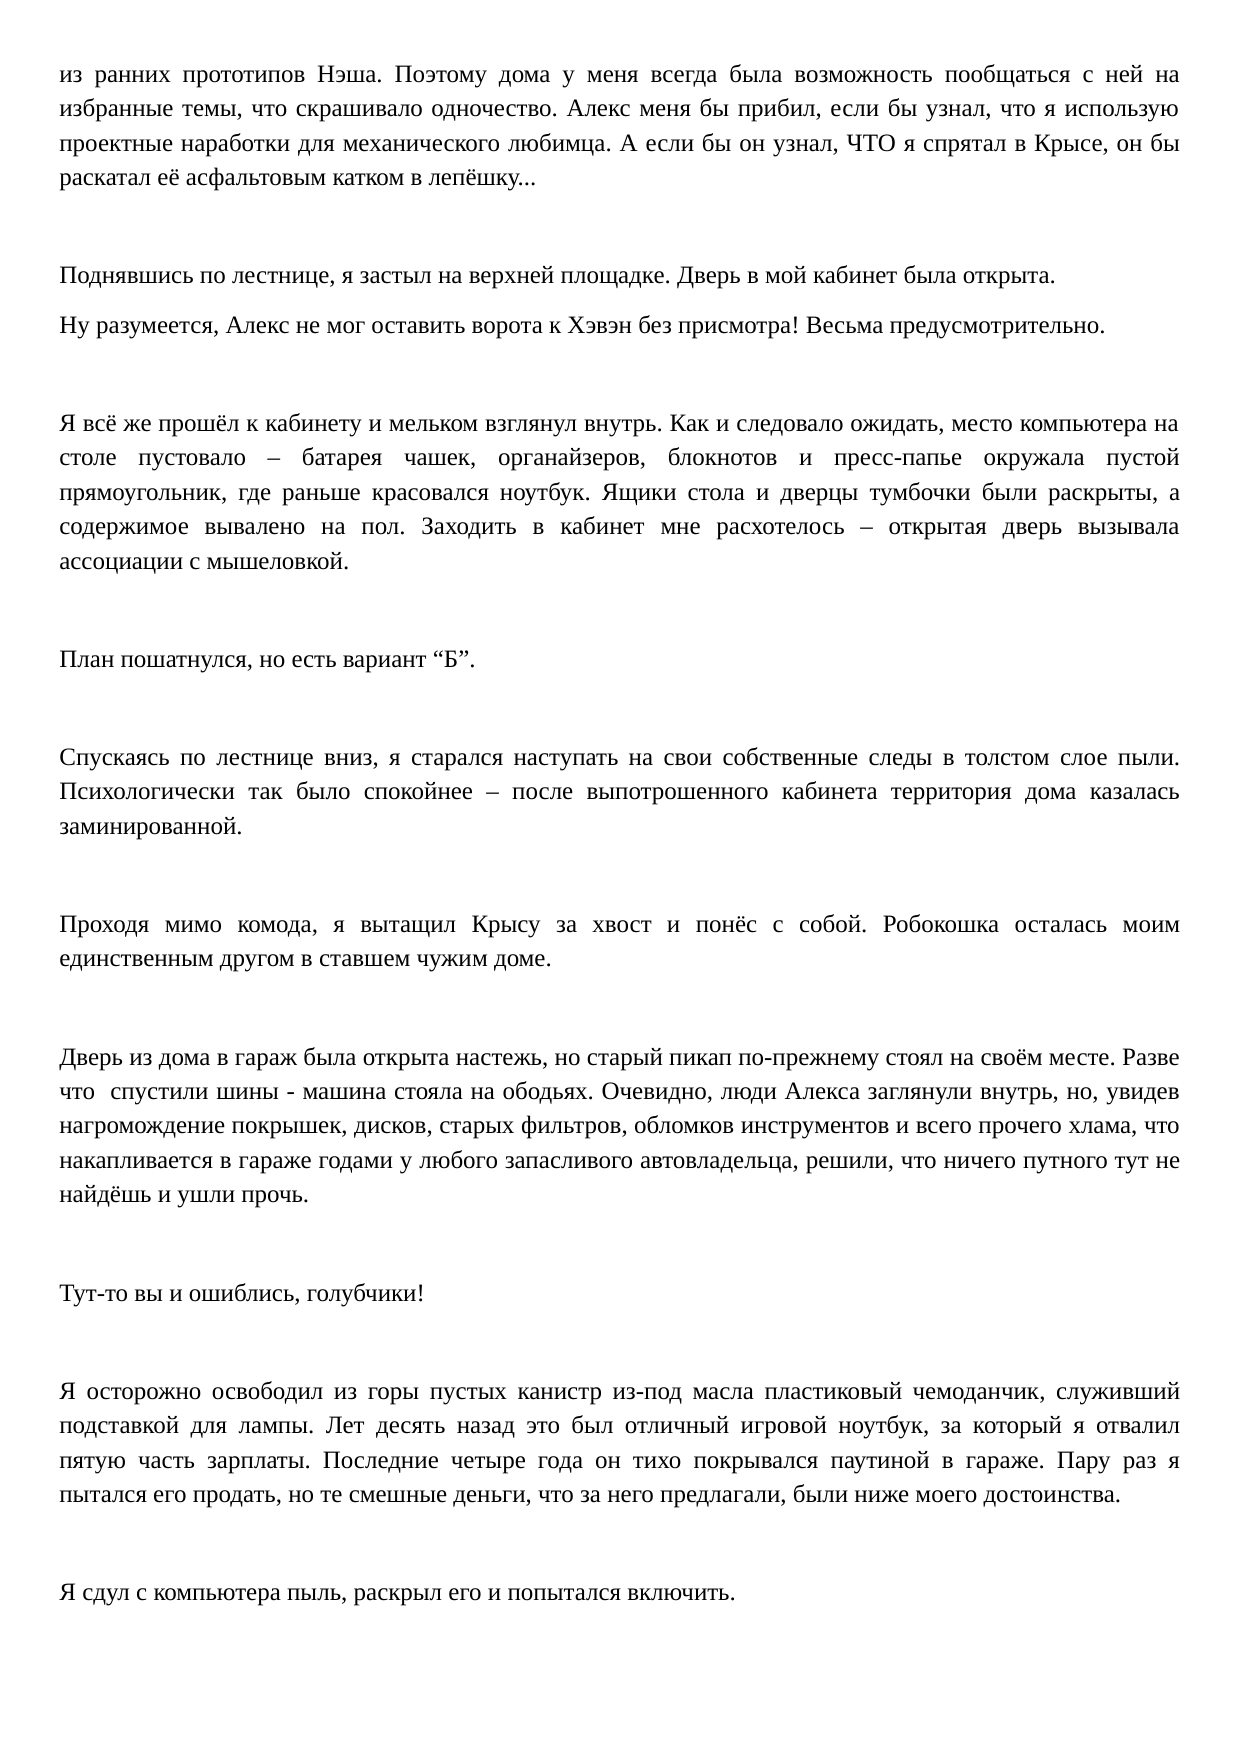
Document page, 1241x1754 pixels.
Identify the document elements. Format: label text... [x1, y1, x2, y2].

text Ну разумеется, Алекс не мог оставить ворота к Хэвэн без присмотра! Весьма предусмотрительно. [59, 310, 1181, 338]
text Дверь из дома в гараж была открыта настежь, но старый пикап по-прежнему стоял на своём месте. Разве что спустили шины - машина стояла на ободьях. Очевидно, люди Алекса заглянули внутрь, но, увидев нагромождение покрышек, дисков, старых фильтров, обломков инструментов и всего прочего хлама, что накапливается в гараже годами у любого запасливого автовладельца, решили, что ничего путного тут не найдёшь и ушли прочь. [59, 1042, 1181, 1208]
text Я сдул с компьютера пыль, раскрыл его и попытался включить. [59, 1577, 1181, 1606]
text Я всё же прошёл к кабинету и мельком взглянул внутрь. Как и следовало ожидать, место компьютера на столе пустовало – батарея чашек, органайзеров, блокнотов и пресс-папье окружала пустой прямоугольник, где раньше красовался ноутбук. Ящики стола и дверцы тумбочки были раскрыты, а содержимое вывалено на пол. Заходить в кабинет мне расхотелось – открытая дверь вызывала ассоциации с мышеловкой. [59, 408, 1181, 574]
text План пошатнулся, но есть вариант “Б”. [59, 644, 1181, 673]
text Спускаясь по лестнице вниз, я старался наступать на свои собственные следы в толстом слое пыли. Психологически так было спокойнее – после выпотрошенного кабинета территория дома казалась заминированной. [59, 742, 1181, 840]
text из ранних прототипов Нэша. Поэтому дома у меня всегда была возможность пообщаться с ней на избранные темы, что скрашивало одночество. Алекс меня бы прибил, если бы узнал, что я использую проектные наработки для механического любимца. А если бы он узнал, ЧТО я спрятал в Крысе, он бы раскатал её асфальтовым катком в лепёшку... [59, 59, 1181, 191]
text Я осторожно освободил из горы пустых канистр из-под масла пластиковый чемоданчик, служивший подставкой для лампы. Лет десять назад это был отличный игровой ноутбук, за который я отвалил пятую часть зарплаты. Последние четыре года он тихо покрывался паутиной в гараже. Пару раз я пытался его продать, но те смешные деньги, что за него предлагали, были ниже моего достоинства. [59, 1376, 1181, 1508]
text Проходя мимо комода, я вытащил Крысу за хвост и понёс с собой. Робокошка осталась моим единственным другом в ставшем чужим доме. [59, 909, 1181, 972]
text Тут-то вы и ошиблись, голубчики! [59, 1278, 1181, 1306]
text Поднявшись по лестнице, я застыл на верхней площадке. Дверь в мой кабинет была открыта. [59, 261, 1181, 289]
